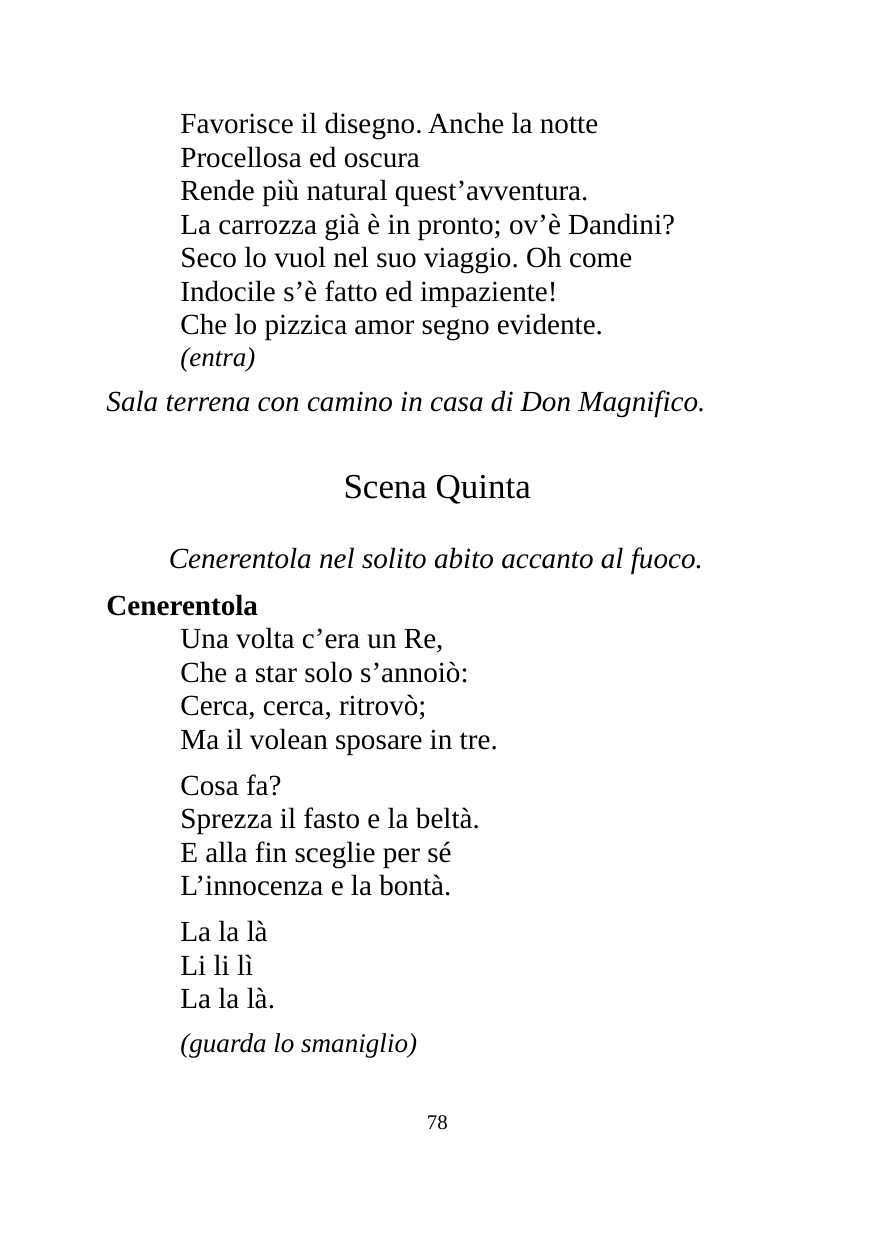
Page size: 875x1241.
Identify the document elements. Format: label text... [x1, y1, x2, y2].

text Favorisce il disegno. Anche la notte Procellosa ed oscura Rende più natural quest’avventura. La carrozza già è in pronto; ov’è Dandini? Seco lo vuol nel suo viaggio. Oh come Indocile s’è fatto ed impaziente! Che lo pizzica amor segno evidente. (entra) [180, 106, 768, 372]
text Una volta c’era un Re, Che a star solo s’annoiò: Cerca, cerca, ritrovò; Ma il volean sposare in tre. [180, 621, 768, 755]
text Cenerentola nel solito abito accanto al fuoco. [106, 542, 768, 575]
text Cenerentola [106, 588, 768, 621]
text (guarda lo smaniglio) [180, 1027, 768, 1058]
text La la là Li li lì La la là. [180, 914, 768, 1015]
text Sala terrena con camino in casa di Don Magnifico. [106, 384, 768, 418]
text Cosa fa? Sprezza il fasto e la beltà. E alla fin sceglie per sé L’innocenza e la bontà. [180, 768, 768, 902]
subtitle Scena Quinta [106, 466, 768, 506]
